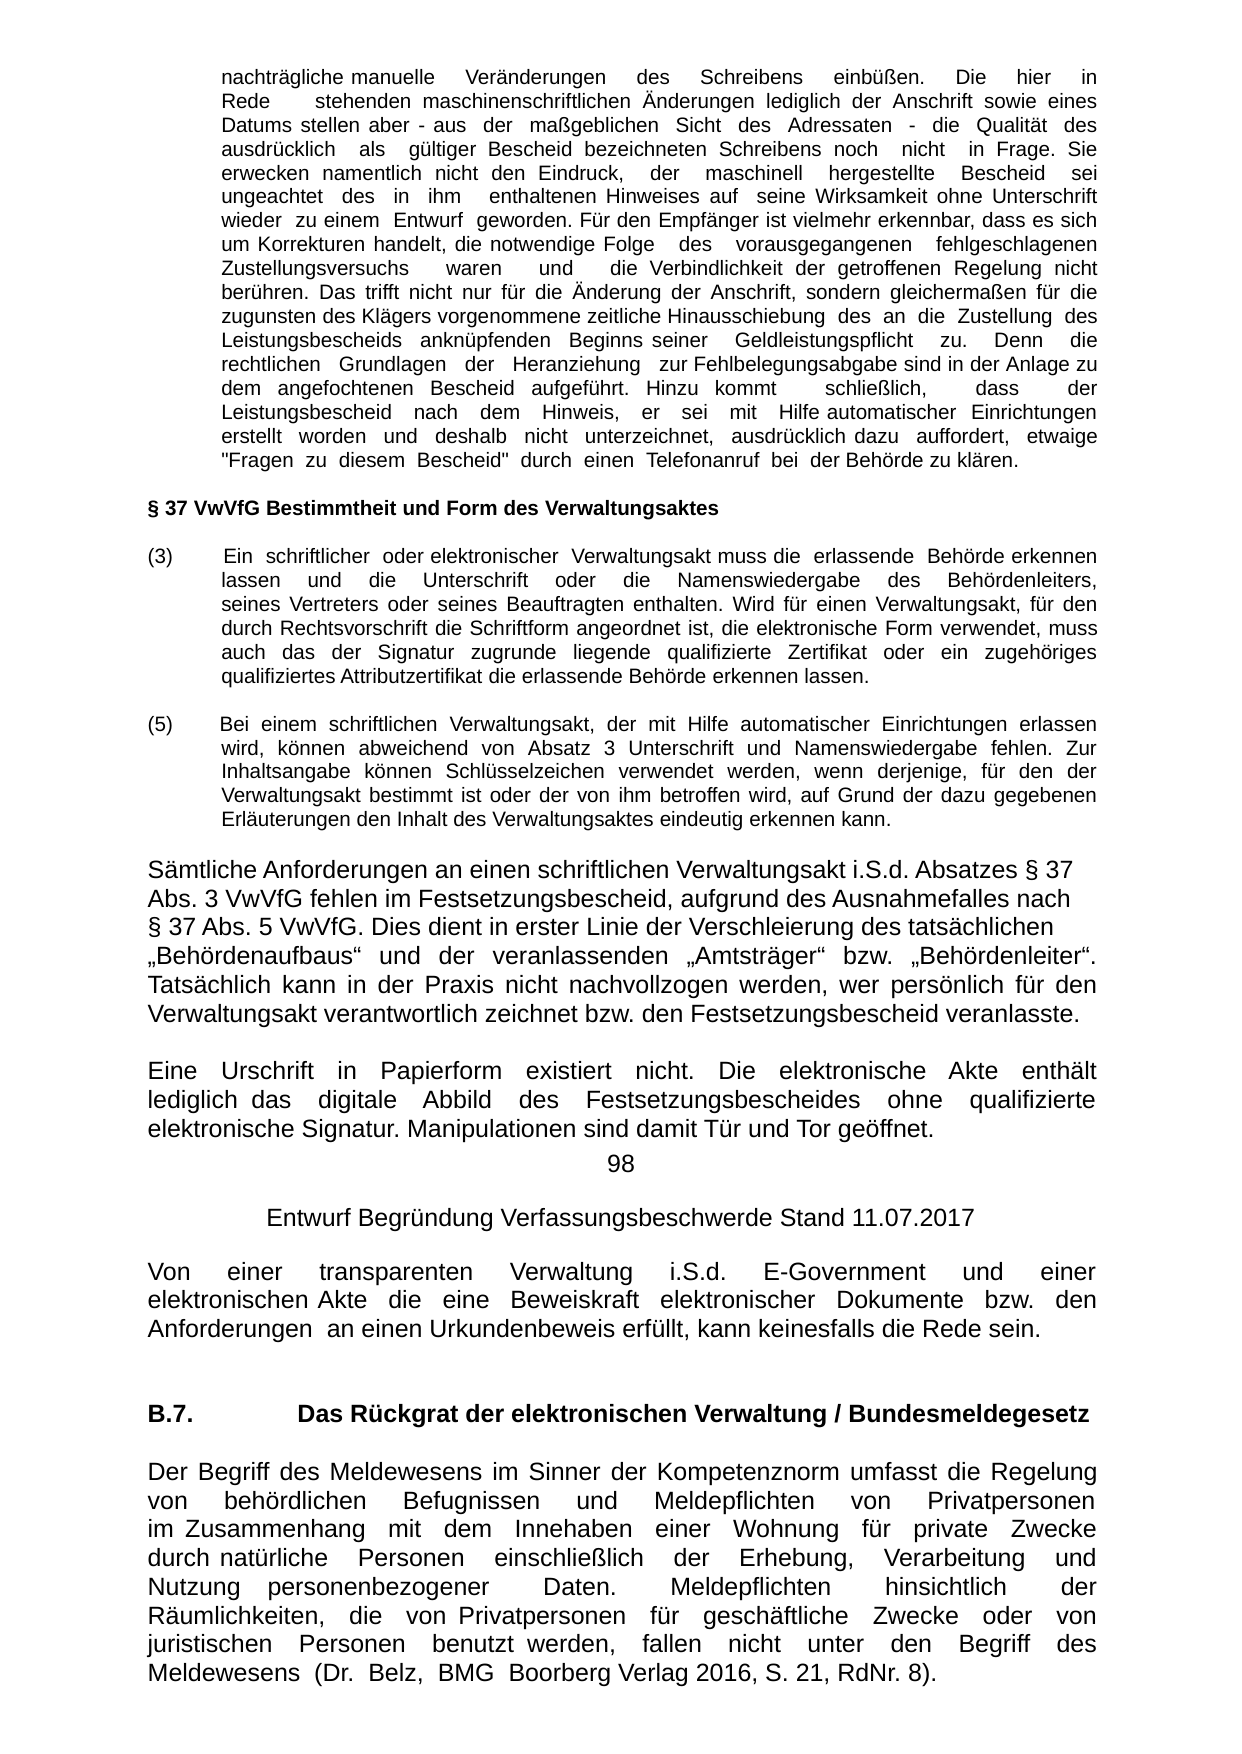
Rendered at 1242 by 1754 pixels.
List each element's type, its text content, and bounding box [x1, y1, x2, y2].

text (3) Ein schriftlicher oder elektronischer Verwaltungsakt muss die erlassende Behörde erkennen lassen und die Unterschrift oder die Namenswiedergabe des Behördenleiters, seines Vertreters oder seines Beauftragten enthalten. Wird für einen Verwaltungsakt, für den durch Rechtsvorschrift die Schriftform angeordnet ist, die elektronische Form verwendet, muss auch das der Signatur zugrunde liegende qualifizierte Zertifikat oder ein zugehöriges qualifiziertes Attributzertifikat die erlassende Behörde erkennen lassen. [147, 544, 1097, 687]
text Entwurf Begründung Verfassungsbeschwerde Stand 11.07.2017 [259, 1203, 982, 1232]
text Abs. 3 VwVfG fehlen im Festsetzungsbescheid, aufgrund des Ausnahmefalles nach [147, 883, 1098, 912]
text nachträgliche manuelle Veränderungen des Schreibens einbüßen. Die hier in Rede stehenden maschinenschriftlichen Änderungen lediglich der Anschrift sowie eines Datums stellen aber - aus der maßgeblichen Sicht des Adressaten - die Qualität des ausdrücklich als gültiger Bescheid bezeichneten Schreibens noch nicht in Frage. Sie erwecken namentlich nicht den Eindruck, der maschinell hergestellte Bescheid sei ungeachtet des in ihm enthaltenen Hinweises auf seine Wirksamkeit ohne Unterschrift wieder zu einem Entwurf geworden. Für den Empfänger ist vielmehr erkennbar, dass es sich um Korrekturen handelt, die notwendige Folge des vorausgegangenen fehlgeschlagenen Zustellungsversuchs waren und die Verbindlichkeit der getroffenen Regelung nicht berühren. Das trifft nicht nur für die Änderung der Anschrift, sondern gleichermaßen für die zugunsten des Klägers vorgenommene zeitliche Hinausschiebung des an die Zustellung des Leistungsbescheids anknüpfenden Beginns seiner Geldleistungspflicht zu. Denn die rechtlichen Grundlagen der Heranziehung zur Fehlbelegungsabgabe sind in der Anlage zu dem angefochtenen Bescheid aufgeführt. Hinzu kommt schließlich, dass der Leistungsbescheid nach dem Hinweis, er sei mit Hilfe automatischer Einrichtungen erstellt worden und deshalb nicht unterzeichnet, ausdrücklich dazu auffordert, etwaige "Fragen zu diesem Bescheid" durch einen Telefonanruf bei der Behörde zu klären. [221, 64, 1098, 472]
text Eine Urschrift in Papierform existiert nicht. Die elektronische Akte enthält lediglich das digitale Abbild des Festsetzungsbescheides ohne qualifizierte elektronische Signatur. Manipulationen sind damit Tür und Tor geöffnet. [147, 1056, 1098, 1142]
text 98 [602, 1149, 639, 1178]
text § 37 VwVfG Bestimmtheit und Form des Verwaltungsaktes [147, 495, 729, 519]
text Von einer transparenten Verwaltung i.S.d. E-Government und einer elektronischen Akte die eine Beweiskraft elektronischer Dokumente bzw. den Anforderungen an einen Urkundenbeweis erfüllt, kann keinesfalls die Rede sein. [147, 1257, 1098, 1343]
text „Behördenaufbaus“ und der veranlassenden „Amtsträger“ bzw. „Behördenleiter“. Tatsächlich kann in der Praxis nicht nachvollzogen werden, wer persönlich für den Verwaltungsakt verantwortlich zeichnet bzw. den Festsetzungsbescheid veranlasste. [147, 941, 1098, 1027]
text Sämtliche Anforderungen an einen schriftlichen Verwaltungsakt i.S.d. Absatzes § 37 [147, 855, 1098, 883]
text Der Begriff des Meldewesens im Sinner der Kompetenznorm umfasst die Regelung von behördlichen Befugnissen und Meldepflichten von Privatpersonen im Zusammenhang mit dem Innehaben einer Wohnung für private Zwecke durch natürliche Personen einschließlich der Erhebung, Verarbeitung und Nutzung personenbezogener Daten. Meldepflichten hinsichtlich der Räumlichkeiten, die von Privatpersonen für geschäftliche Zwecke oder von juristischen Personen benutzt werden, fallen nicht unter den Begriff des Meldewesens (Dr. Belz, BMG Boorberg Verlag 2016, S. 21, RdNr. 8). [147, 1457, 1098, 1687]
text (5) Bei einem schriftlichen Verwaltungsakt, der mit Hilfe automatischer Einrichtungen erlassen wird, können abweichend von Absatz 3 Unterschrift und Namenswiedergabe fehlen. Zur Inhaltsangabe können Schlüsselzeichen verwendet werden, wenn derjenige, für den der Verwaltungsakt bestimmt ist oder der von ihm betroffen wird, auf Grund der dazu gegebenen Erläuterungen den Inhalt des Verwaltungsaktes eindeutig erkennen kann. [147, 711, 1097, 831]
text B.7. Das Rückgrat der elektronischen Verwaltung / Bundesmeldegesetz [147, 1399, 1096, 1428]
text § 37 Abs. 5 VwVfG. Dies dient in erster Linie der Verschleierung des tatsächlichen [147, 912, 1098, 941]
